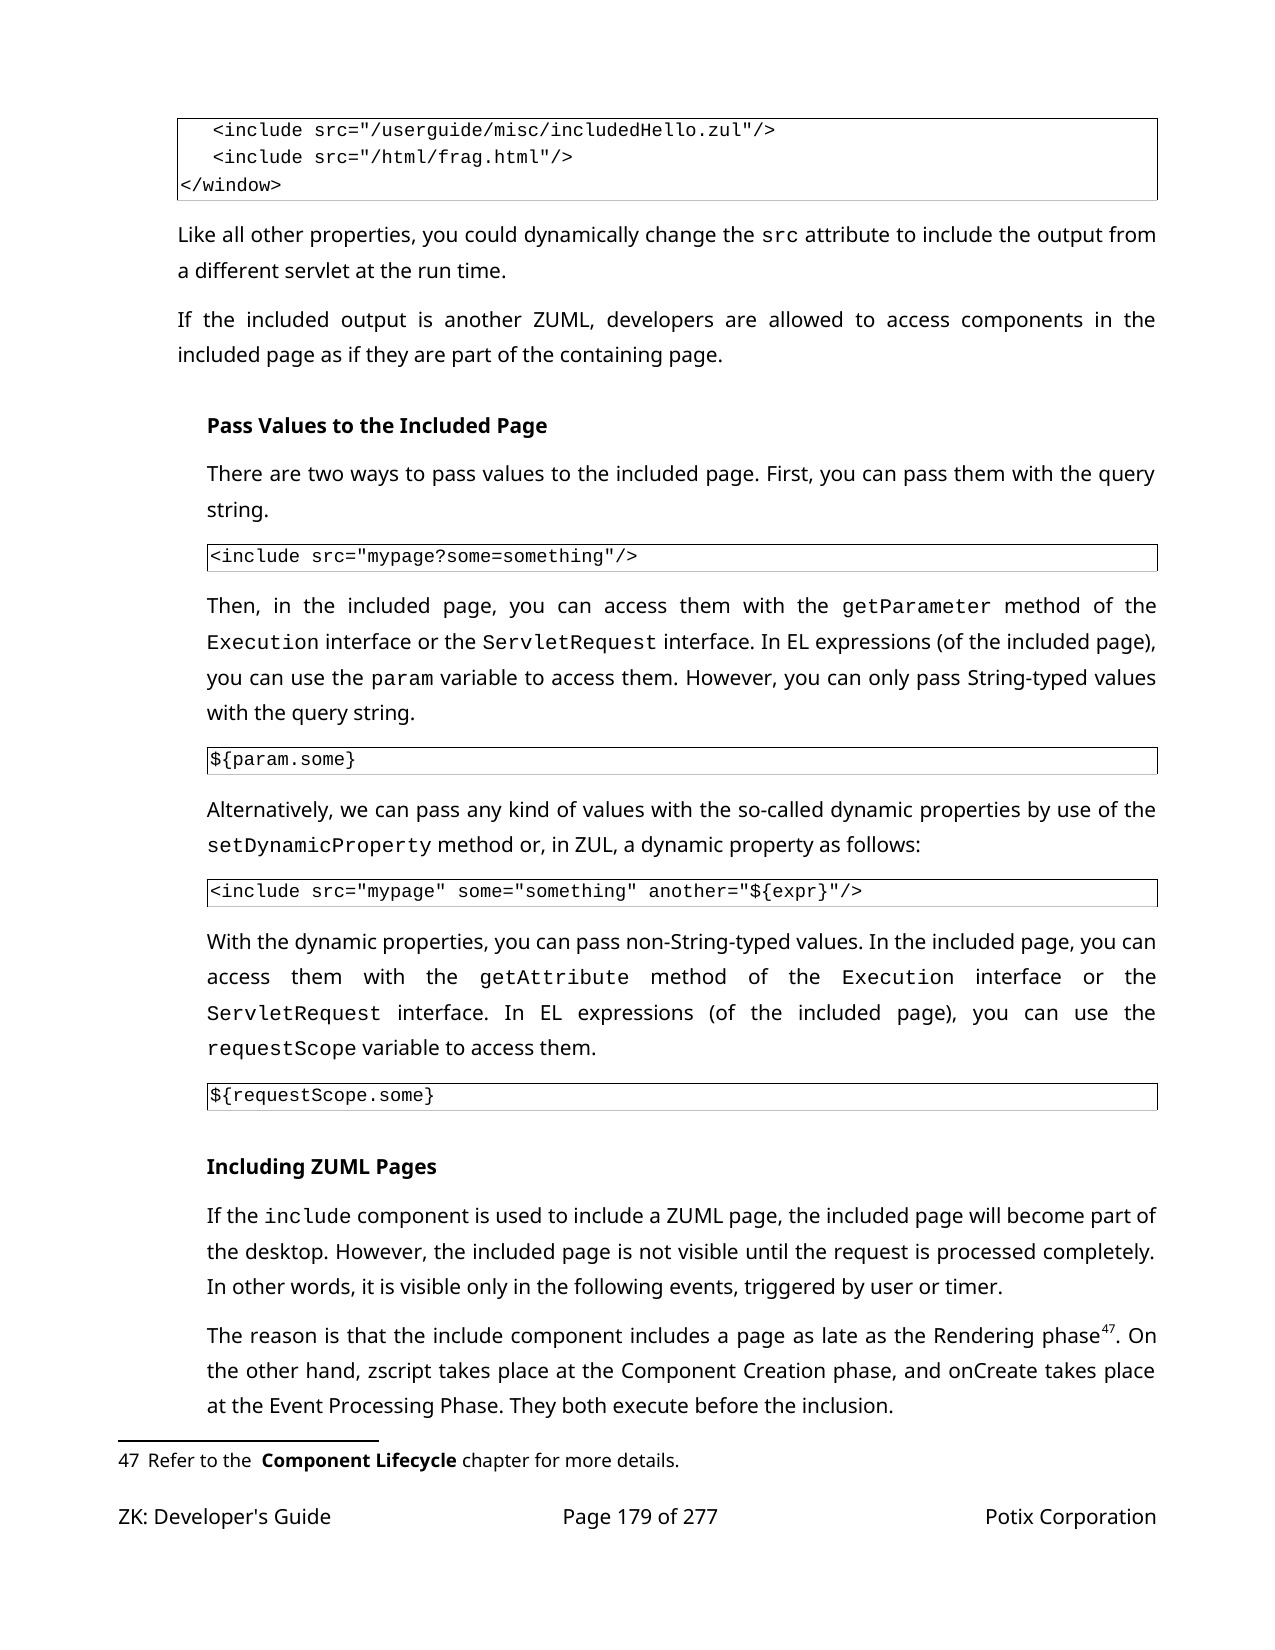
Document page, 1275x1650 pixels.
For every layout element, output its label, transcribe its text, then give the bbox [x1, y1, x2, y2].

text The reason is that the include component includes a page as late as the Rendering phase. On the other hand, zscript takes place at the Component Creation phase, and onCreate takes place at the Event Processing Phase. They both execute before the inclusion. [207, 1321, 1157, 1419]
text Refer to the Component Lifecycle chapter for more details. [118, 1447, 1157, 1473]
text Like all other properties, you could dynamically change the src attribute to include the output from a different servlet at the run time. [177, 220, 1157, 284]
text ${requestScope.some} [208, 1084, 1157, 1110]
text There are two ways to pass values to the included page. First, you can pass them with the query string. [207, 459, 1157, 523]
text Then, in the included page, you can access them with the getParameter method of the Execution interface or the ServletRequest interface. In EL expressions (of the included page), you can use the param variable to access them. However, you can only pass String-typed values with the query string. [207, 592, 1157, 726]
text Alternatively, we can pass any kind of values with the so-called dynamic properties by use of the setDynamicProperty method or, in ZUL, a dynamic property as follows: [207, 795, 1157, 859]
text If the included output is another ZUML, developers are allowed to access components in the included page as if they are part of the containing page. [177, 305, 1157, 368]
subtitle Including ZUML Pages [207, 1152, 1157, 1181]
text With the dynamic properties, you can pass non-String-typed values. In the included page, you can access them with the getAttribute method of the Execution interface or the ServletRequest interface. In EL expressions (of the included page), you can use the requestScope variable to access them. [207, 927, 1157, 1062]
text </window> [178, 172, 1157, 200]
text ${param.some} [208, 748, 1157, 774]
text <include src="mypage" some="something" another="${expr}"/> [208, 880, 1157, 906]
text <include src="mypage?some=something"/> [208, 545, 1157, 571]
subtitle Pass Values to the Included Page [207, 411, 1157, 439]
text <include src="/html/frag.html"/> [178, 145, 1157, 169]
text If the include component is used to include a ZUML page, the included page will become part of the desktop. However, the included page is not visible until the request is processed completely. In other words, it is visible only in the following events, triggered by user or timer. [207, 1201, 1157, 1300]
text <include src="/userguide/misc/includedHello.zul"/> [178, 119, 1157, 142]
